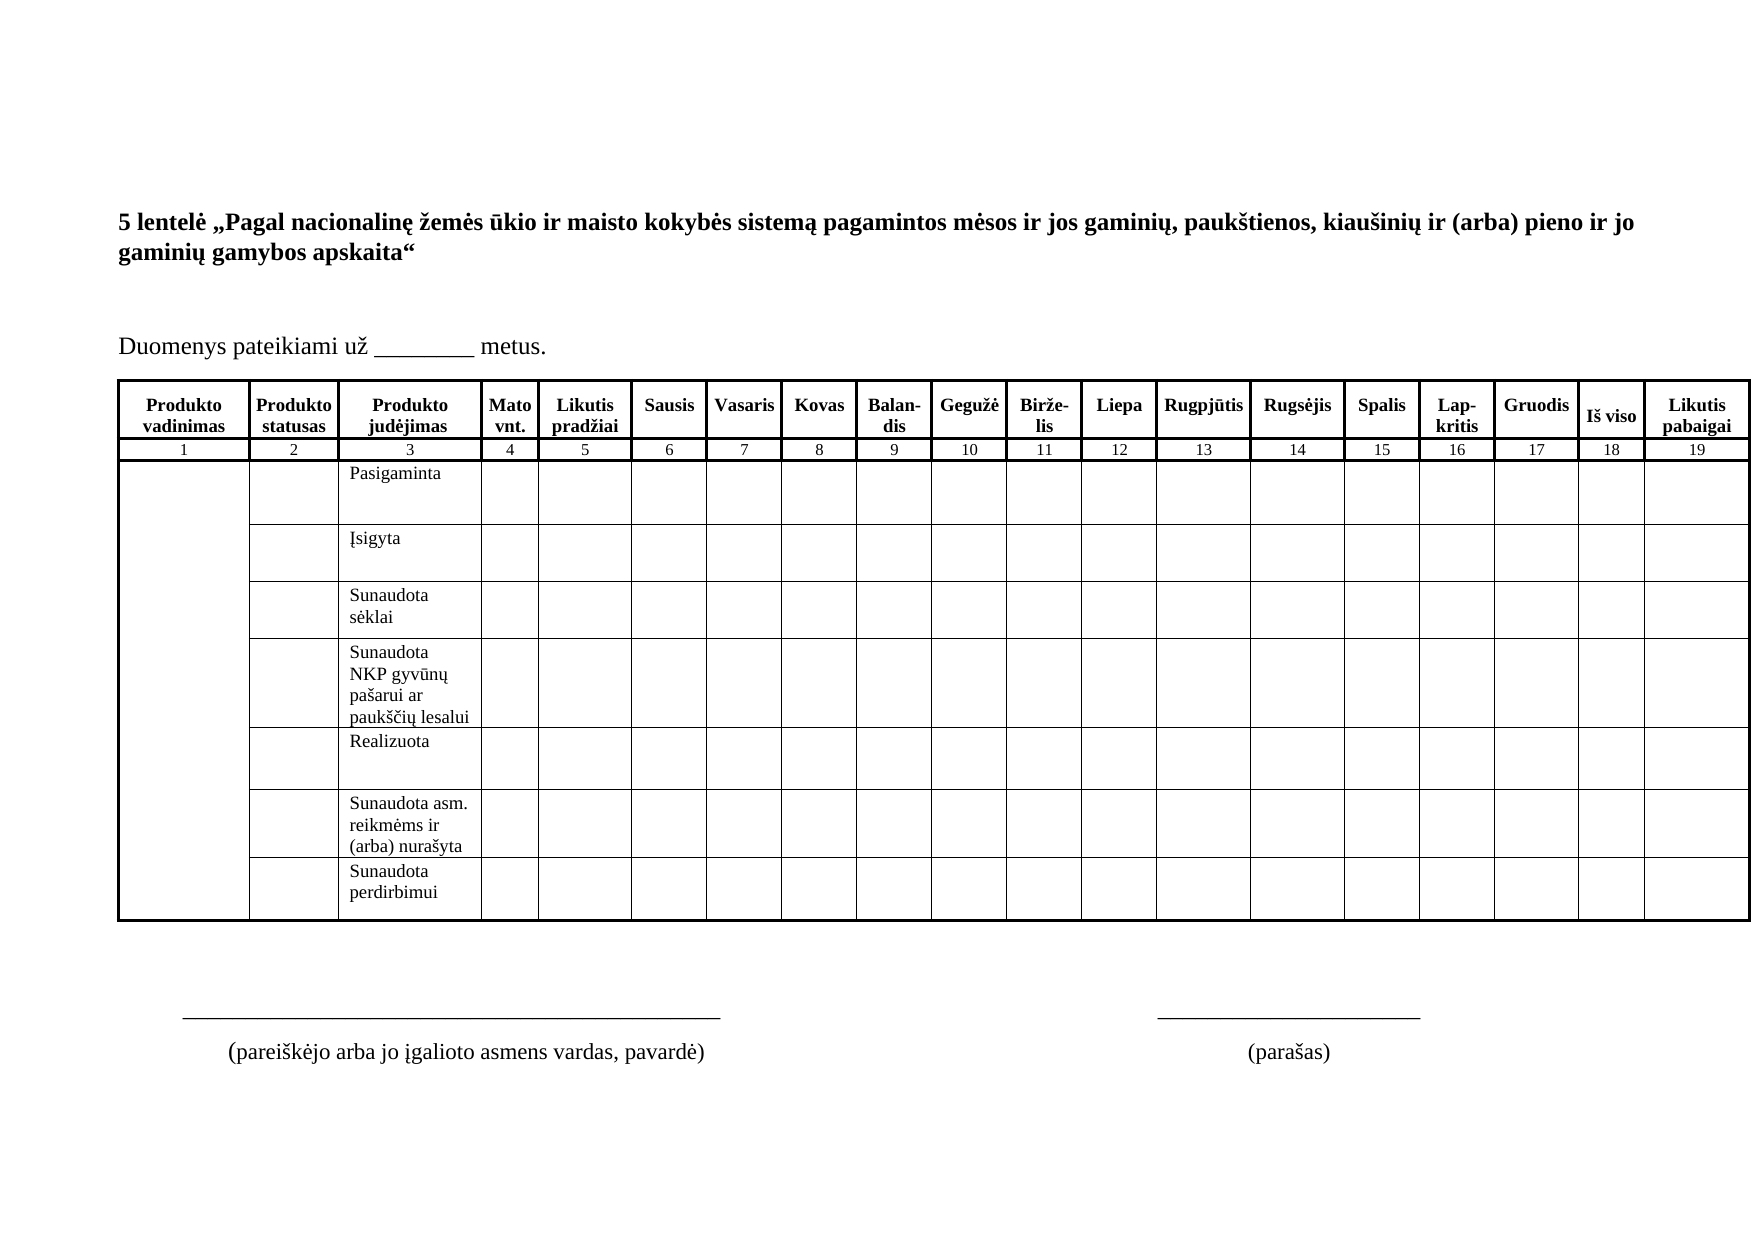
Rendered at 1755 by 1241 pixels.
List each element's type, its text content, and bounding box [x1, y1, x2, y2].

table_cell [120, 462, 249, 918]
table_cell [632, 790, 706, 857]
table_cell [632, 582, 706, 638]
table_cell [1579, 582, 1644, 638]
table_header Produkto statusas [251, 382, 337, 437]
table_header Spalis [1346, 382, 1418, 437]
table_cell [1345, 728, 1419, 789]
table_cell [1420, 525, 1494, 581]
table_cell 2 [251, 440, 337, 459]
table_cell [1157, 858, 1250, 918]
table_cell 18 [1580, 440, 1643, 459]
table_cell [782, 462, 856, 524]
table_cell 15 [1346, 440, 1418, 459]
table_cell [1007, 462, 1081, 524]
table_cell 17 [1496, 440, 1577, 459]
table_cell [250, 639, 338, 727]
table_cell [482, 639, 538, 727]
table_header Produkto judėjimas [340, 382, 480, 437]
table_cell 11 [1008, 440, 1080, 459]
table_cell [1345, 790, 1419, 857]
table_cell [857, 790, 931, 857]
table_cell Sunaudota sėklai [339, 582, 481, 638]
table_cell [1645, 790, 1748, 857]
table_cell [482, 728, 538, 789]
table_cell [1157, 582, 1250, 638]
table_cell Sunaudota NKP gyvūnų pašarui ar paukščių lesalui [339, 639, 481, 727]
table_header Birže-lis [1008, 382, 1080, 437]
table_header Kovas [783, 382, 855, 437]
table_cell [1579, 790, 1644, 857]
table_cell [1082, 858, 1156, 918]
table_cell [250, 728, 338, 789]
text (pareiškėjo arba jo įgalioto asmens vardas, pavardė) (parašas) [118, 1036, 1636, 1065]
table_cell [539, 790, 631, 857]
table_cell [250, 858, 338, 918]
table_cell [1082, 525, 1156, 581]
table_cell 7 [708, 440, 780, 459]
table_cell [1157, 790, 1250, 857]
table_cell [1251, 462, 1344, 524]
table_cell [1645, 639, 1748, 727]
table_header Rugsėjis [1252, 382, 1343, 437]
table_cell [1645, 858, 1748, 918]
table_cell [1007, 858, 1081, 918]
table_cell [1157, 728, 1250, 789]
table_cell [539, 639, 631, 727]
table_cell [632, 525, 706, 581]
table_cell 5 [540, 440, 630, 459]
table_cell [1645, 462, 1748, 524]
table_cell [1420, 728, 1494, 789]
table_cell [1420, 582, 1494, 638]
table_cell 19 [1646, 440, 1748, 459]
table_cell [539, 728, 631, 789]
table_cell [1007, 525, 1081, 581]
table_cell 13 [1158, 440, 1249, 459]
table_cell [1251, 582, 1344, 638]
table_cell [482, 525, 538, 581]
text Duomenys pateikiami už ________ metus. [118, 331, 1636, 360]
table_cell [1007, 728, 1081, 789]
table_cell [539, 462, 631, 524]
table_cell [932, 462, 1006, 524]
table_header Likutis pabaigai [1646, 382, 1748, 437]
table_cell [1345, 858, 1419, 918]
table_cell [1007, 582, 1081, 638]
table_cell [1345, 462, 1419, 524]
table_cell [932, 639, 1006, 727]
table_cell [857, 639, 931, 727]
table_cell [707, 639, 781, 727]
table_cell [632, 639, 706, 727]
table_cell [482, 790, 538, 857]
table_cell [1579, 728, 1644, 789]
table_cell [539, 582, 631, 638]
table_cell [932, 582, 1006, 638]
table_header Gruodis [1496, 382, 1577, 437]
table_cell [1645, 582, 1748, 638]
table_header Rugpjūtis [1158, 382, 1249, 437]
table_cell Įsigyta [339, 525, 481, 581]
table_cell [857, 462, 931, 524]
table_cell [1579, 639, 1644, 727]
table_cell [539, 525, 631, 581]
table_cell 8 [783, 440, 855, 459]
table_cell [857, 525, 931, 581]
table_cell [782, 639, 856, 727]
table_header Gegužė [933, 382, 1005, 437]
table_cell [1082, 582, 1156, 638]
table_cell [1251, 525, 1344, 581]
table_cell [1251, 858, 1344, 918]
table_cell [539, 858, 631, 918]
table_cell [1082, 462, 1156, 524]
table_cell [1157, 639, 1250, 727]
table_cell [932, 858, 1006, 918]
table_cell [1579, 858, 1644, 918]
table_cell [932, 525, 1006, 581]
table_cell [250, 525, 338, 581]
table_cell [1157, 462, 1250, 524]
table_cell [1251, 790, 1344, 857]
table_cell [857, 858, 931, 918]
table_header Likutis pradžiai [540, 382, 630, 437]
table_cell 6 [633, 440, 705, 459]
table_cell [482, 858, 538, 918]
table_cell [250, 582, 338, 638]
table_cell [632, 728, 706, 789]
table_cell [482, 462, 538, 524]
table_cell 1 [120, 440, 248, 459]
table_cell 10 [933, 440, 1005, 459]
table_cell [782, 790, 856, 857]
table_cell [707, 790, 781, 857]
table_cell Sunaudota perdirbimui [339, 858, 481, 918]
table_header Produkto vadinimas [120, 382, 248, 437]
table_cell [707, 582, 781, 638]
table_header Liepa [1083, 382, 1155, 437]
table_cell 12 [1083, 440, 1155, 459]
table_cell [1495, 582, 1578, 638]
table_cell [1345, 582, 1419, 638]
table_cell [1157, 525, 1250, 581]
table_cell [1645, 525, 1748, 581]
table_header Lap-kritis [1421, 382, 1493, 437]
table_cell [1082, 790, 1156, 857]
text ___________________________________________ _____________________ [118, 993, 1636, 1022]
table_cell 9 [858, 440, 930, 459]
table_cell [482, 582, 538, 638]
table_cell Realizuota [339, 728, 481, 789]
table_cell Sunaudota asm. reikmėms ir (arba) nurašyta [339, 790, 481, 857]
table_cell [1495, 728, 1578, 789]
table_cell [707, 462, 781, 524]
table_cell [1420, 462, 1494, 524]
table_cell [1579, 525, 1644, 581]
table_cell [250, 790, 338, 857]
table_cell [632, 858, 706, 918]
table_cell [1420, 858, 1494, 918]
table_cell [857, 728, 931, 789]
table_cell [1645, 728, 1748, 789]
table_cell [1495, 858, 1578, 918]
table_cell [632, 462, 706, 524]
table_cell [1251, 728, 1344, 789]
table_header Balan-dis [858, 382, 930, 437]
table_cell [857, 582, 931, 638]
table_cell [250, 462, 338, 524]
table_cell [1495, 525, 1578, 581]
table_cell [1007, 639, 1081, 727]
table_cell [782, 582, 856, 638]
table_cell Pasigaminta [339, 462, 481, 524]
table_cell [782, 858, 856, 918]
text 5 lentelė „Pagal nacionalinę žemės ūkio ir maisto kokybės sistemą pagamintos mėsos ir jos gaminių, paukštienos, kiaušinių ir (arba) pieno ir jo gaminių gamybos apskaita“ [118, 207, 1636, 266]
table_header Vasaris [708, 382, 780, 437]
table_header Sausis [633, 382, 705, 437]
table_cell [707, 728, 781, 789]
table_cell [707, 858, 781, 918]
table_cell [1495, 790, 1578, 857]
table_cell [1007, 790, 1081, 857]
table_cell [1495, 462, 1578, 524]
table_cell [1345, 639, 1419, 727]
table_cell [1579, 462, 1644, 524]
table_cell 14 [1252, 440, 1343, 459]
table_cell [1420, 790, 1494, 857]
table_cell 16 [1421, 440, 1493, 459]
table_cell [932, 790, 1006, 857]
table_cell [707, 525, 781, 581]
table_cell [932, 728, 1006, 789]
table_cell [782, 525, 856, 581]
table_cell 4 [483, 440, 537, 459]
table_header Mato vnt. [483, 382, 537, 437]
table_cell [1345, 525, 1419, 581]
table_cell 3 [340, 440, 480, 459]
table_cell [1082, 728, 1156, 789]
table_cell [1495, 639, 1578, 727]
table_cell [1420, 639, 1494, 727]
table_cell [1082, 639, 1156, 727]
table_cell [1251, 639, 1344, 727]
table_cell [782, 728, 856, 789]
table_header Iš viso [1580, 382, 1643, 437]
